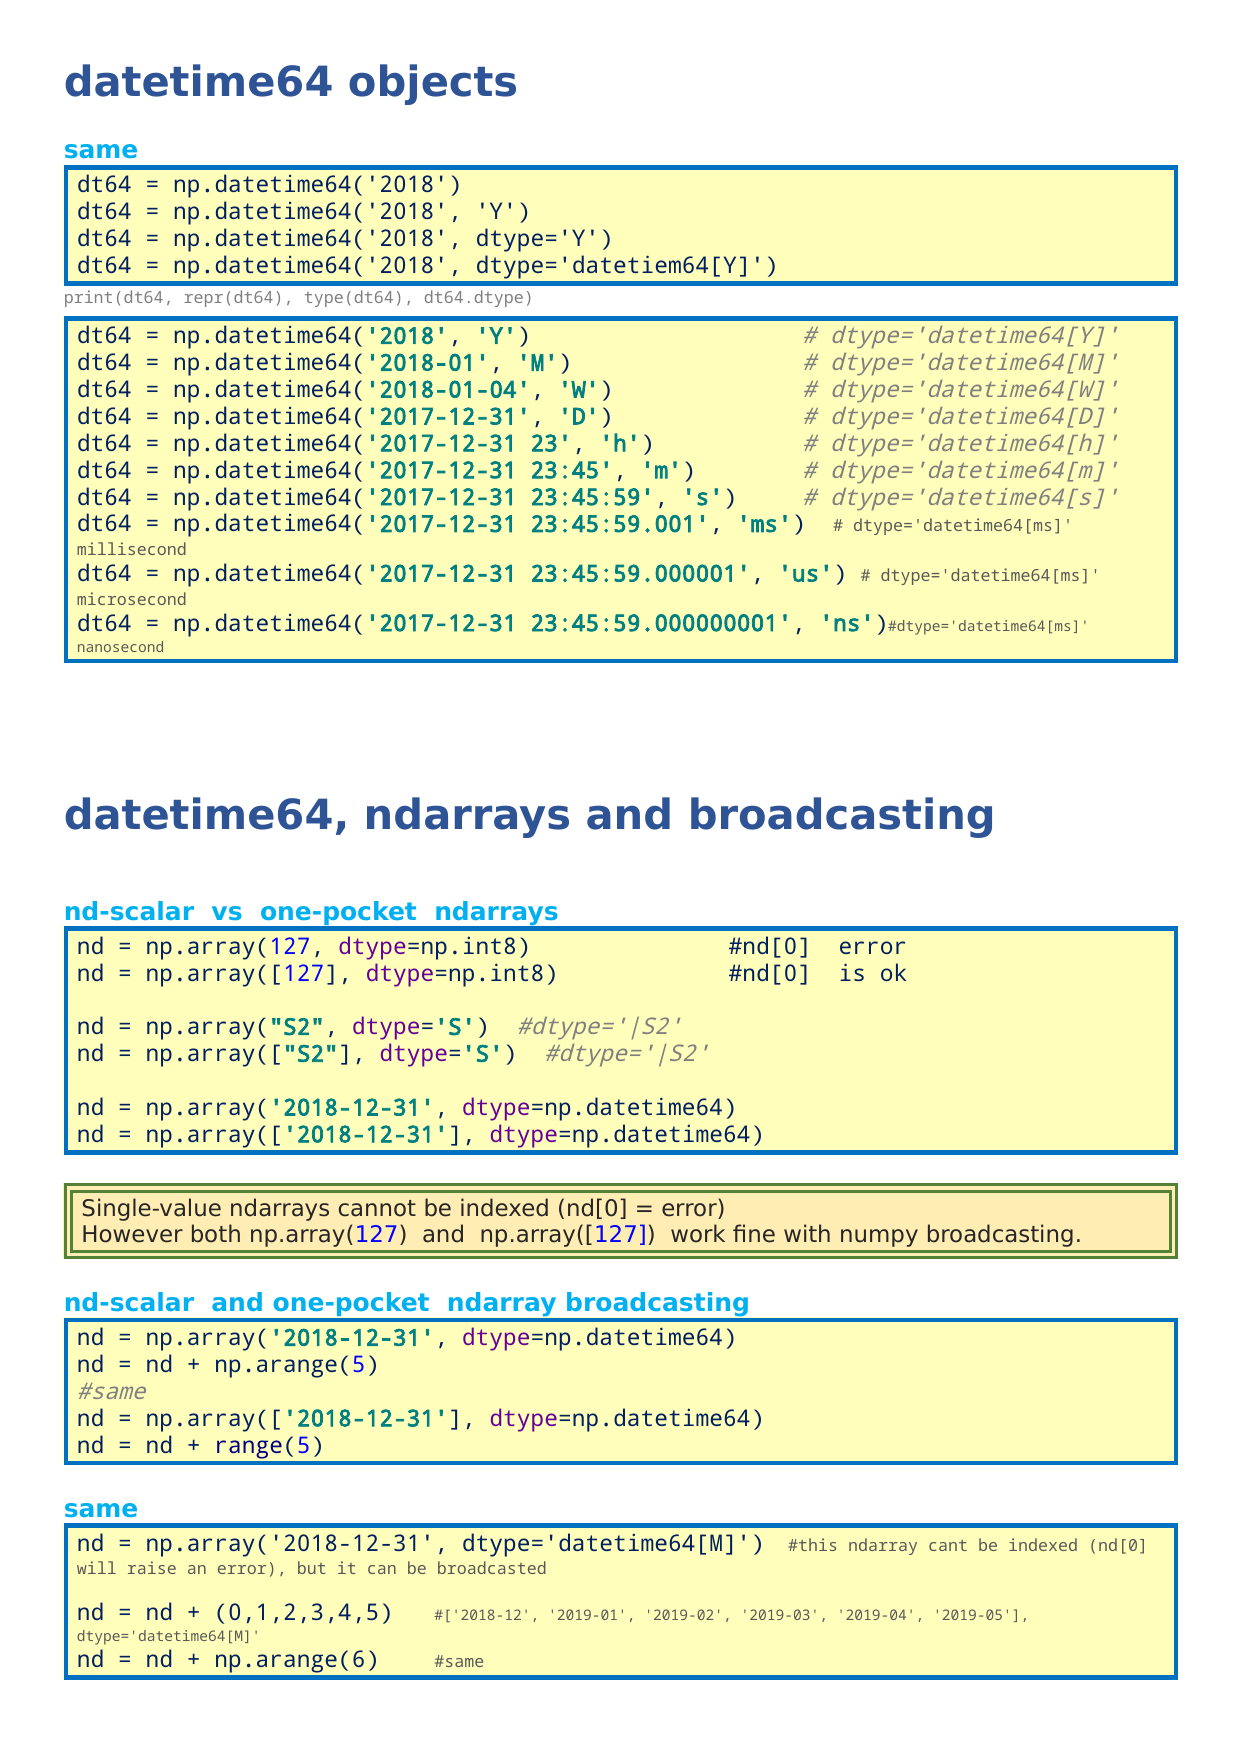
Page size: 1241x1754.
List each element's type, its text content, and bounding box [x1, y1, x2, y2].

text dt64 = np.datetime64('2018', dtype='datetiem64[Y]') [68, 245, 1174, 281]
text dt64 = np.datetime64('2018', dtype='Y') [68, 218, 1174, 245]
text print(dt64, repr(dt64), type(dt64), dt64.dtype) [63, 286, 1178, 308]
text nd = nd + np.arange(6) #same [68, 1639, 1174, 1675]
title nd-scalar and one-pocket ndarray broadcasting [63, 1288, 1178, 1317]
text dt64 = np.datetime64('2018') [68, 170, 1174, 192]
text datetime64 objects [63, 58, 1178, 107]
text dt64 = np.datetime64('2018-01', 'M') # dtype='datetime64[M]' dt64 = np.datetime64('2018-01-04', 'W') # dtype='datetime64[W]' dt64 = np.datetime64('2017-12-31', 'D') # dtype='datetime64[D]' dt64 = np.datetime64('2017-12-31 23', 'h') # dtype='datetime64[h]' dt64 = np.datetime64('2017-12-31 23:45', 'm') # dtype='datetime64[m]' dt64 = np.datetime64('2017-12-31 23:45:59', 's') # dtype='datetime64[s]' dt64 = np.datetime64('2017-12-31 23:45:59.001', 'ms') # dtype='datetime64[ms]' millisecond dt64 = np.datetime64('2017-12-31 23:45:59.000001', 'us') # dtype='datetime64[ms]' microsecond dt64 = np.datetime64('2017-12-31 23:45:59.000000001', 'ns')#dtype='datetime64[ms]' nanosecond [68, 343, 1174, 659]
text nd = np.array('2018-12-31', dtype='datetime64[M]') #this ndarray cant be indexed (nd[0] will raise an error), but it can be broadcasted [68, 1528, 1174, 1573]
text nd = np.array('2018-12-31', dtype=np.datetime64) nd = nd + np.arange(5) #same nd = np.array(['2018-12-31'], dtype=np.datetime64) nd = nd + range(5) [68, 1322, 1174, 1461]
text nd = np.array(127, dtype=np.int8) #nd[0] error nd = np.array([127], dtype=np.int8) #nd[0] is ok nd = np.array("S2", dtype='S') #dtype='|S2' nd = np.array(["S2"], dtype='S') #dtype='|S2' nd = np.array('2018-12-31', dtype=np.datetime64) nd = np.array(['2018-12-31'], dtype=np.datetime64) [68, 931, 1174, 1150]
title nd-scalar vs one-pocket ndarrays [63, 897, 1178, 926]
title same [63, 136, 1178, 165]
text Single-value ndarrays cannot be indexed (nd[0] = error) [67, 1186, 1175, 1210]
text dt64 = np.datetime64('2018', 'Y') [68, 192, 1174, 218]
text However both np.array(127) and np.array([127]) work fine with numpy broadcasting. [67, 1210, 1175, 1256]
text dt64 = np.datetime64('2018', 'Y') # dtype='datetime64[Y]' [68, 321, 1174, 343]
text nd = nd + (0,1,2,3,4,5) #['2018-12', '2019-01', '2019-02', '2019-03', '2019-04', '2019-05'], dtype='datetime64[M]' [68, 1592, 1174, 1639]
text datetime64, ndarrays and broadcasting [63, 791, 1178, 839]
title same [63, 1494, 1178, 1523]
